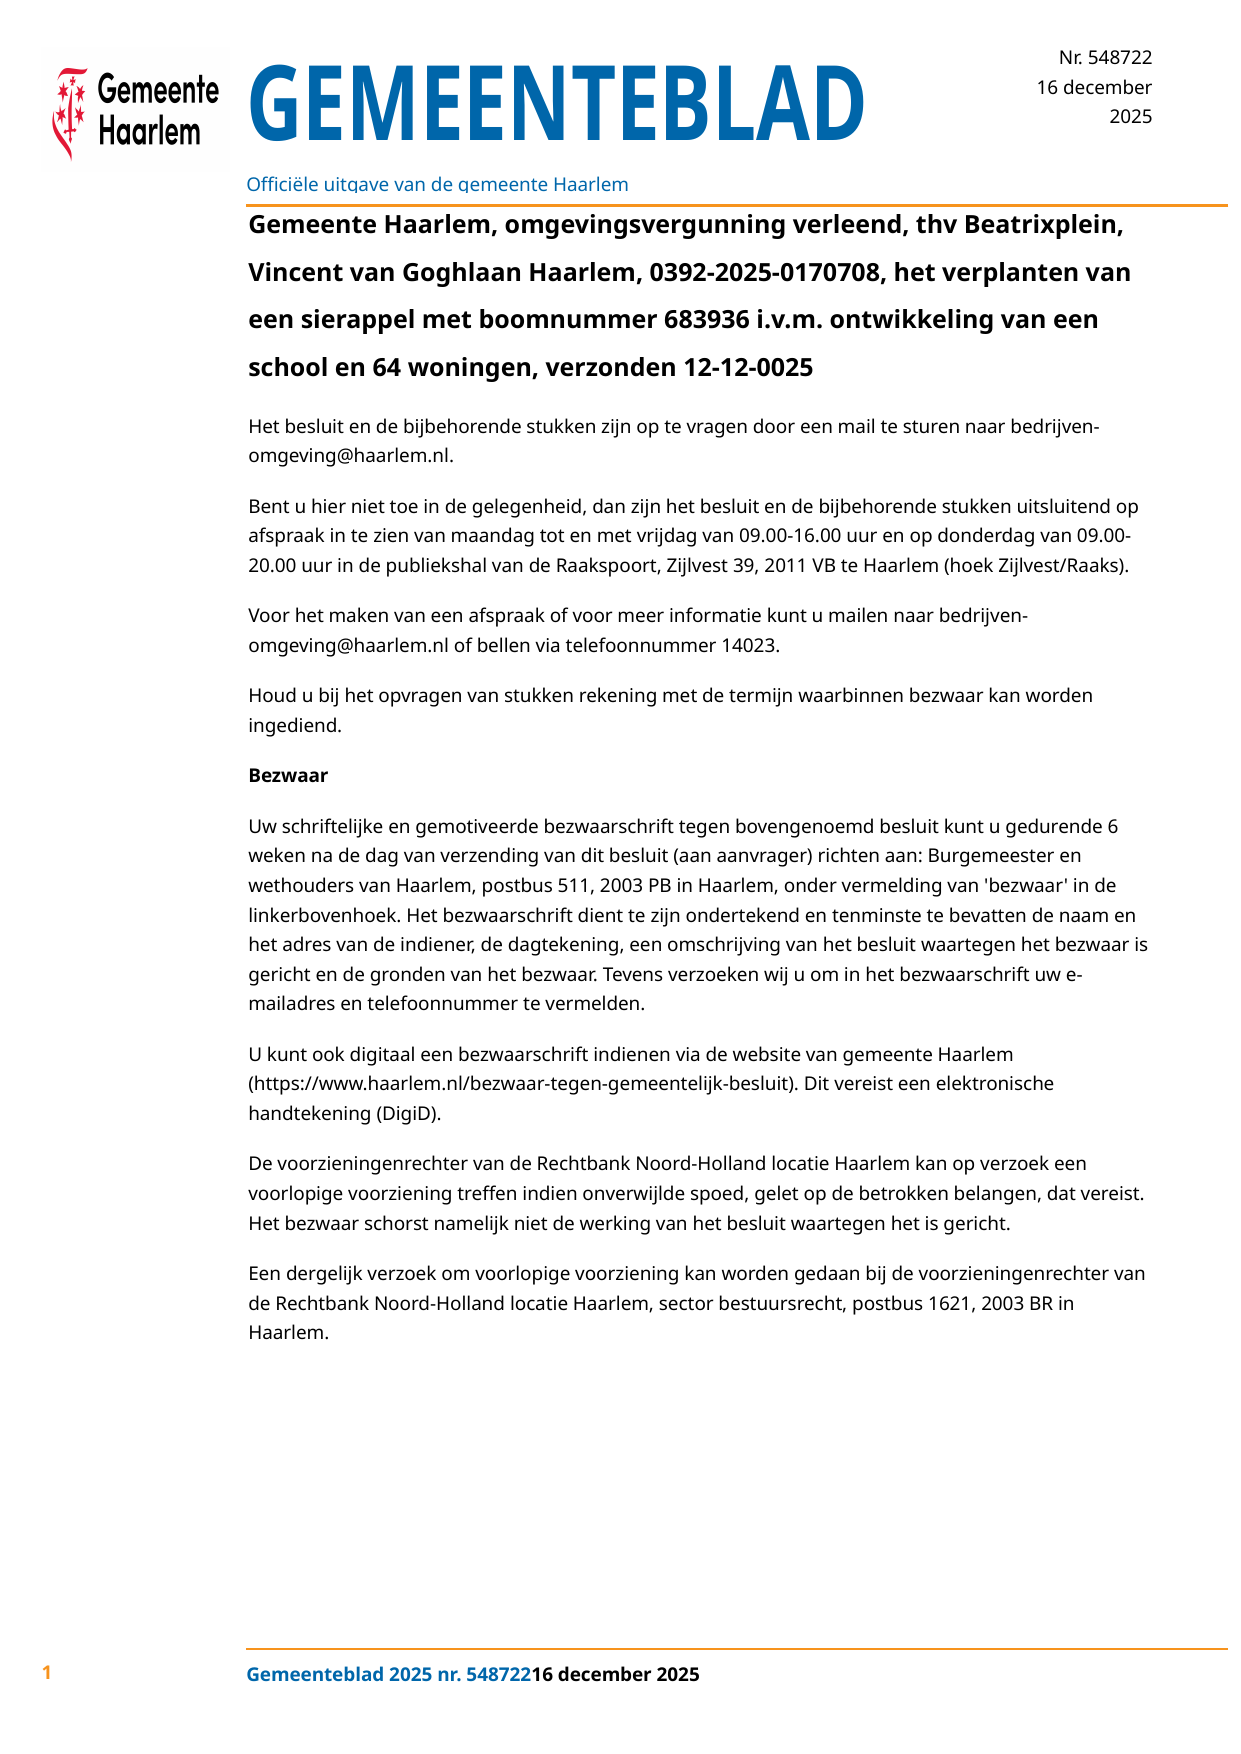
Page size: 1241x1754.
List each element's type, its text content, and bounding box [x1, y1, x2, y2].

text Houd u bij het opvragen van stukken rekening met de termijn waarbinnen bezwaar kan worden ingediend. [248, 683, 1152, 738]
text Een dergelijk verzoek om voorlopige voorziening kan worden gedaan bij de voorzieningenrechter van de Rechtbank Noord-Holland locatie Haarlem, sector bestuursrecht, postbus 1621, 2003 BR in Haarlem. [248, 1260, 1152, 1345]
text Voor het maken van een afspraak of voor meer informatie kunt u mailen naar bedrijven-omgeving@haarlem.nl of bellen via telefoonnummer 14023. [248, 603, 1152, 658]
text Het besluit en de bijbehorende stukken zijn op te vragen door een mail te sturen naar bedrijven-omgeving@haarlem.nl. [248, 413, 1152, 468]
text Gemeente Haarlem, omgevingsvergunning verleend, thv Beatrixplein, Vincent van Goghlaan Haarlem, 0392-2025-0170708, het verplanten van een sierappel met boomnummer 683936 i.v.m. ontwikkeling van een school en 64 woningen, verzonden 12-12-0025 [248, 207, 1152, 384]
text De voorzieningenrechter van de Rechtbank Noord-Holland locatie Haarlem kan op verzoek een voorlopige voorziening treffen indien onverwijlde spoed, gelet op de betrokken belangen, dat vereist. Het bezwaar schorst namelijk niet de werking van het besluit waartegen het is gericht. [248, 1151, 1152, 1236]
text Bent u hier niet toe in de gelegenheid, dan zijn het besluit en de bijbehorende stukken uitsluitend op afspraak in te zien van maandag tot en met vrijdag van 09.00-16.00 uur en op donderdag van 09.00-20.00 uur in de publiekshal van de Raakspoort, Zijlvest 39, 2011 VB te Haarlem (hoek Zijlvest/Raaks). [248, 493, 1152, 578]
text Bezwaar [248, 763, 1152, 788]
text Uw schriftelijke en gemotiveerde bezwaarschrift tegen bovengenoemd besluit kunt u gedurende 6 weken na de dag van verzending van dit besluit (aan aanvrager) richten aan: Burgemeester en wethouders van Haarlem, postbus 511, 2003 PB in Haarlem, onder vermelding van 'bezwaar' in de linkerbovenhoek. Het bezwaarschrift dient te zijn ondertekend en tenminste te bevatten de naam en het adres van de indiener, de dagtekening, een omschrijving van het besluit waartegen het bezwaar is gericht en de gronden van het bezwaar. Tevens verzoeken wij u om in het bezwaarschrift uw e-mailadres en telefoonnummer te vermelden. [248, 813, 1152, 1016]
picture [41, 47, 231, 172]
text U kunt ook digitaal een bezwaarschrift indienen via de website van gemeente Haarlem (https://www.haarlem.nl/bezwaar-tegen-gemeentelijk-besluit). Dit vereist een elektronische handtekening (DigiD). [248, 1041, 1152, 1126]
